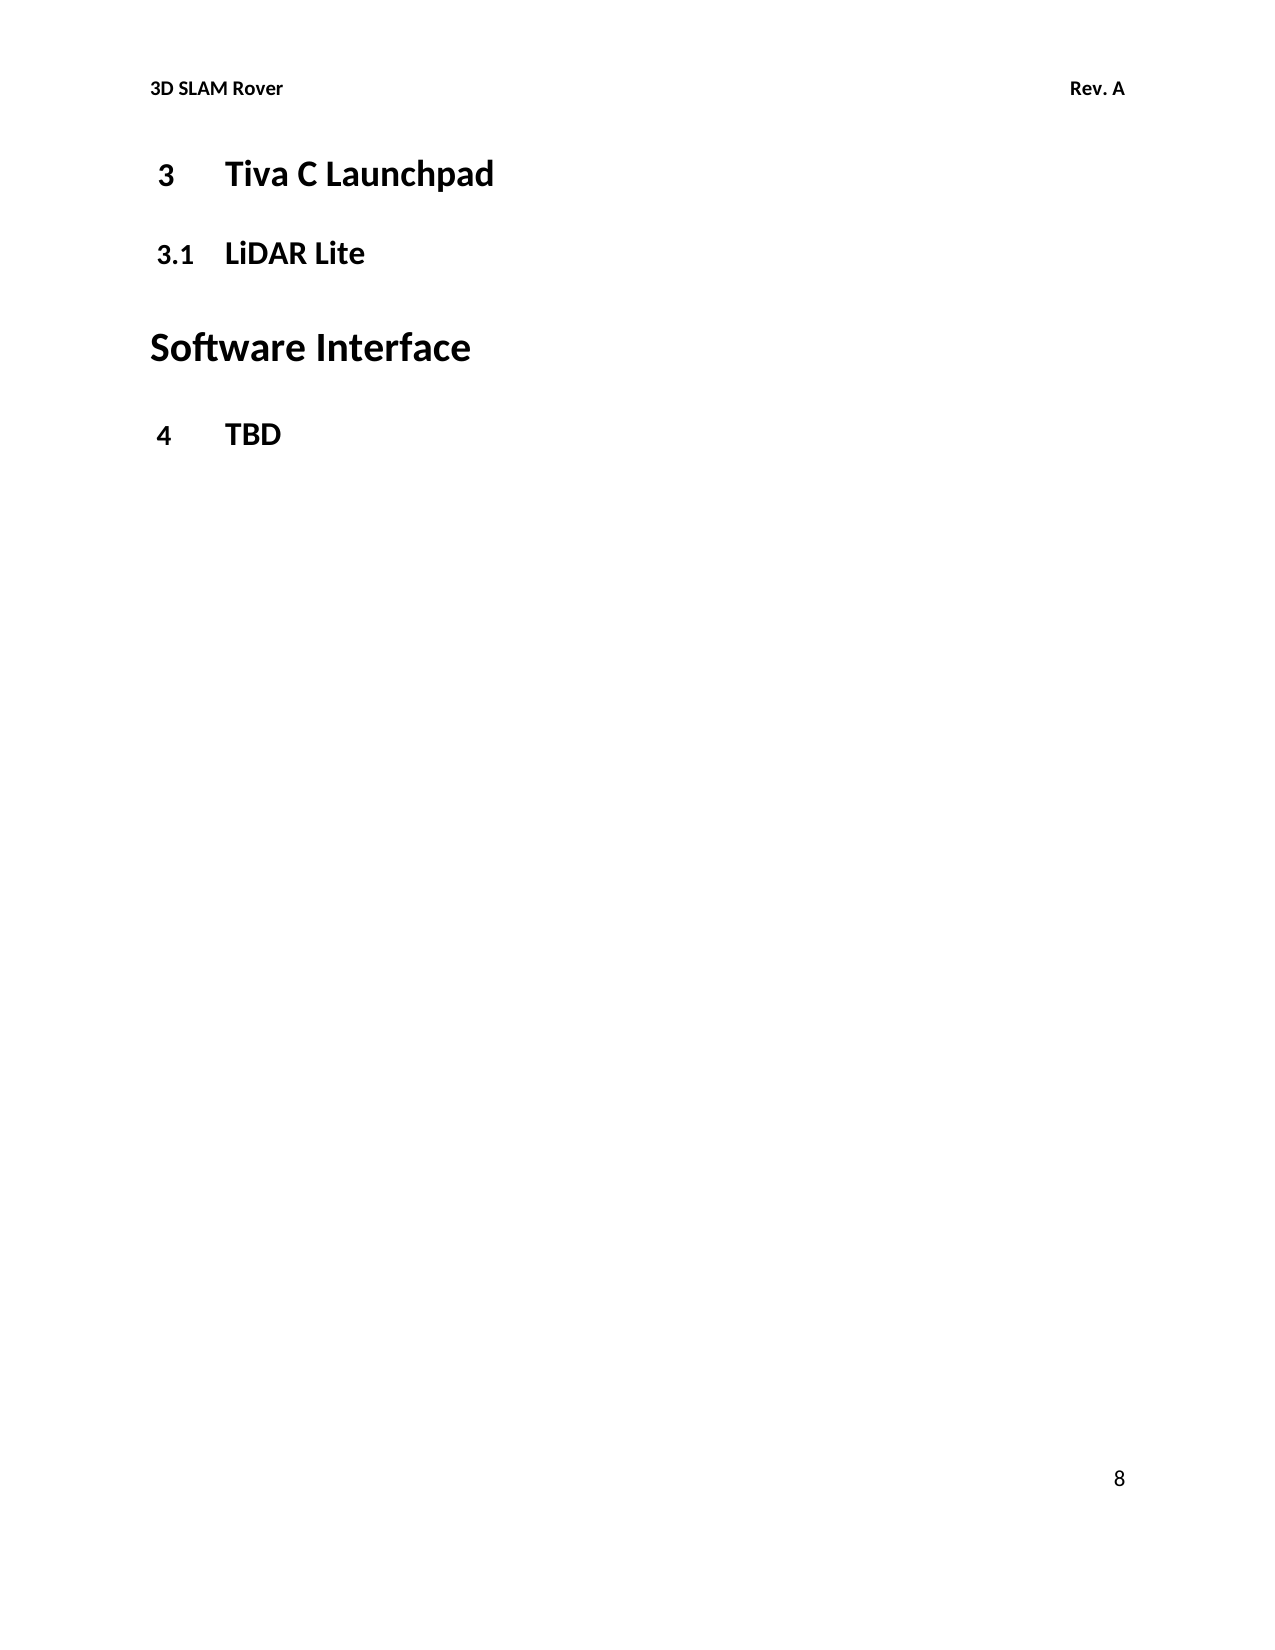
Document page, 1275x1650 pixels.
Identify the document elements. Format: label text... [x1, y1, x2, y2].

subtitle Software Interface [150, 321, 1125, 372]
subtitle LiDAR Lite [150, 232, 1125, 273]
subtitle Tiva C Launchpad [150, 150, 1125, 196]
subtitle TBD [150, 413, 1125, 453]
